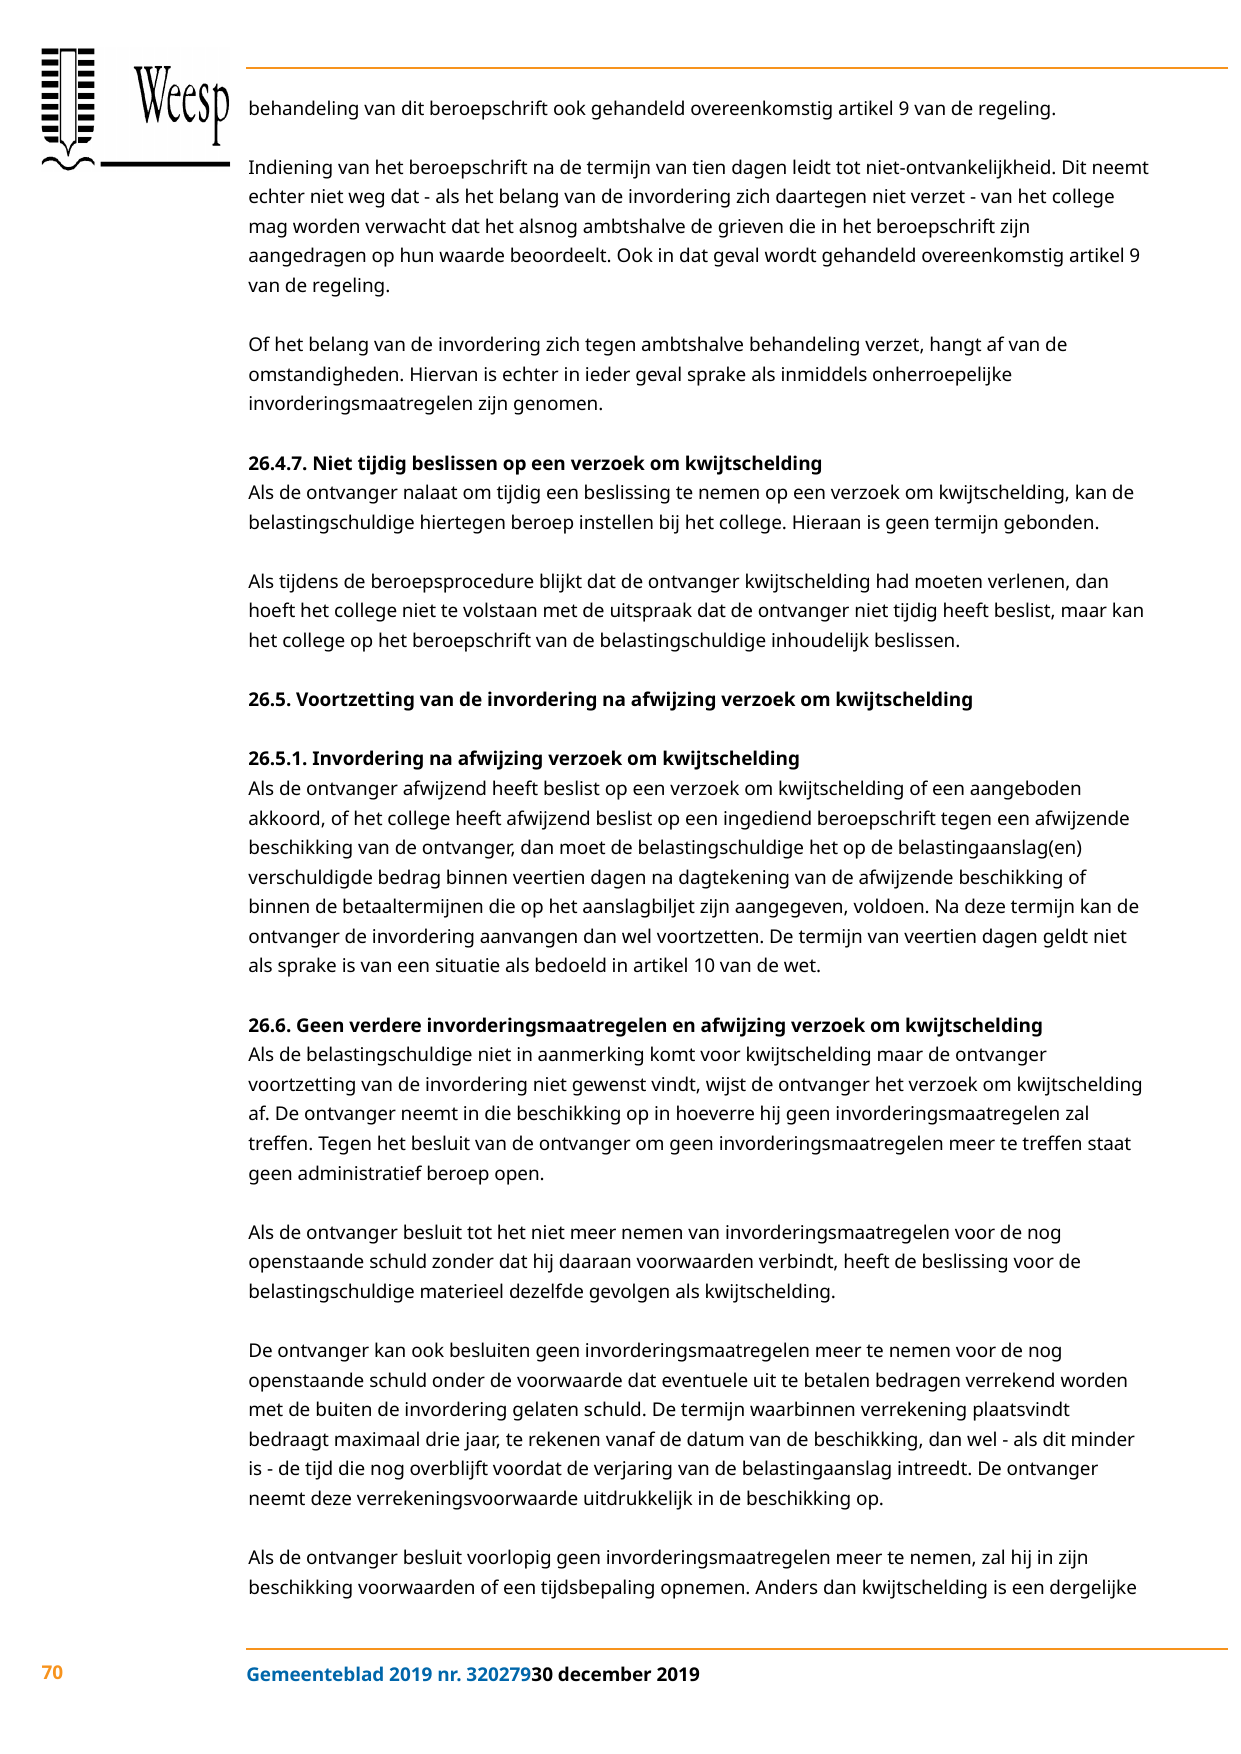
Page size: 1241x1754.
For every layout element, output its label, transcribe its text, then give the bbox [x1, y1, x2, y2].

text Als de ontvanger afwijzend heeft beslist op een verzoek om kwijtschelding of een aangeboden akkoord, of het college heeft afwijzend beslist op een ingediend beroepschrift tegen een afwijzende beschikking van de ontvanger, dan moet de belastingschuldige het op de belastingaanslag(en) verschuldigde bedrag binnen veertien dagen na dagtekening van de afwijzende beschikking of binnen de betaaltermijnen die op het aanslagbiljet zijn aangegeven, voldoen. Na deze termijn kan de ontvanger de invordering aanvangen dan wel voortzetten. De termijn van veertien dagen geldt niet als sprake is van een situatie als bedoeld in artikel 10 van de wet. [248, 775, 1152, 978]
text 26.4.7. Niet tijdig beslissen op een verzoek om kwijtschelding [248, 450, 1152, 476]
text Of het belang van de invordering zich tegen ambtshalve behandeling verzet, hangt af van de omstandigheden. Hiervan is echter in ieder geval sprake als inmiddels onherroepelijke invorderingsmaatregelen zijn genomen. [248, 331, 1152, 416]
picture [41, 47, 231, 172]
text Als de ontvanger besluit voorlopig geen invorderingsmaatregelen meer te nemen, zal hij in zijn beschikking voorwaarden of een tijdsbepaling opnemen. Anders dan kwijtschelding is een dergelijke [248, 1544, 1152, 1600]
text Als de belastingschuldige niet in aanmerking komt voor kwijtschelding maar de ontvanger voortzetting van de invordering niet gewenst vindt, wijst de ontvanger het verzoek om kwijtschelding af. De ontvanger neemt in die beschikking op in hoeverre hij geen invorderingsmaatregelen zal treffen. Tegen het besluit van de ontvanger om geen invorderingsmaatregelen meer te treffen staat geen administratief beroep open. [248, 1041, 1152, 1186]
text Als de ontvanger nalaat om tijdig een beslissing te nemen op een verzoek om kwijtschelding, kan de belastingschuldige hiertegen beroep instellen bij het college. Hieraan is geen termijn gebonden. [248, 479, 1152, 535]
text 26.6. Geen verdere invorderingsmaatregelen en afwijzing verzoek om kwijtschelding [248, 1012, 1152, 1038]
text De ontvanger kan ook besluiten geen invorderingsmaatregelen meer te nemen voor de nog openstaande schuld onder de voorwaarde dat eventuele uit te betalen bedragen verrekend worden met de buiten de invordering gelaten schuld. De termijn waarbinnen verrekening plaatsvindt bedraagt maximaal drie jaar, te rekenen vanaf de datum van de beschikking, dan wel - als dit minder is - de tijd die nog overblijft voordat de verjaring van de belastingaanslag intreedt. De ontvanger neemt deze verrekeningsvoorwaarde uitdrukkelijk in de beschikking op. [248, 1337, 1152, 1511]
text 26.5.1. Invordering na afwijzing verzoek om kwijtschelding [248, 746, 1152, 771]
text 26.5. Voortzetting van de invordering na afwijzing verzoek om kwijtschelding [248, 686, 1152, 712]
text Als de ontvanger besluit tot het niet meer nemen van invorderingsmaatregelen voor de nog openstaande schuld zonder dat hij daaraan voorwaarden verbindt, heeft de beslissing voor de belastingschuldige materieel dezelfde gevolgen als kwijtschelding. [248, 1219, 1152, 1304]
text behandeling van dit beroepschrift ook gehandeld overeenkomstig artikel 9 van de regeling. [248, 95, 1152, 121]
text Als tijdens de beroepsprocedure blijkt dat de ontvanger kwijtschelding had moeten verlenen, dan hoeft het college niet te volstaan met de uitspraak dat de ontvanger niet tijdig heeft beslist, maar kan het college op het beroepschrift van de belastingschuldige inhoudelijk beslissen. [248, 568, 1152, 653]
text Indiening van het beroepschrift na de termijn van tien dagen leidt tot niet-ontvankelijkheid. Dit neemt echter niet weg dat - als het belang van de invordering zich daartegen niet verzet - van het college mag worden verwacht dat het alsnog ambtshalve de grieven die in het beroepschrift zijn aangedragen op hun waarde beoordeelt. Ook in dat geval wordt gehandeld overeenkomstig artikel 9 van de regeling. [248, 154, 1152, 298]
